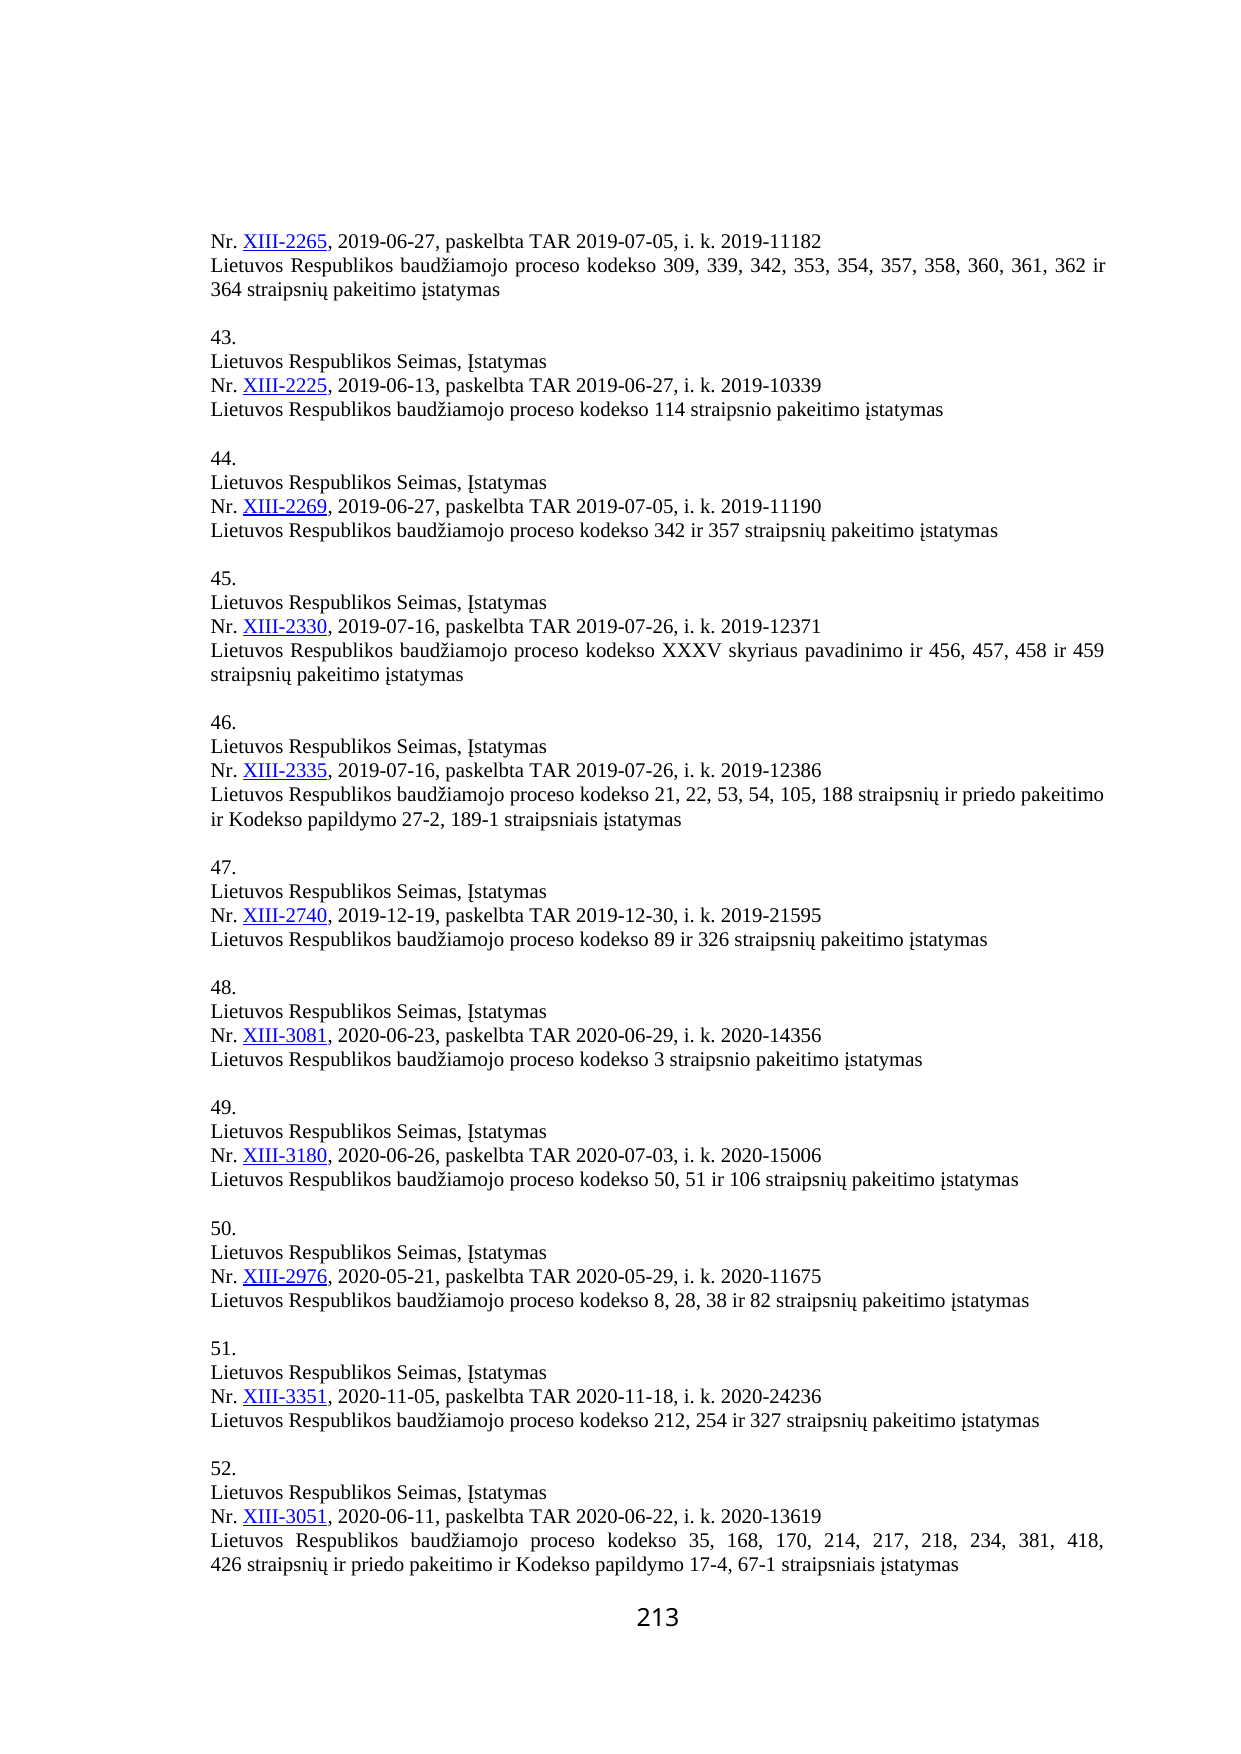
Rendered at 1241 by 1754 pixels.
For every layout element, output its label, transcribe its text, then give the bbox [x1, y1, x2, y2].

text Lietuvos Respublikos baudžiamojo proceso kodekso 309, 339, 342, 353, 354, 357, 358, 360, 361, 362 ir 364 straipsnių pakeitimo įstatymas [210, 253, 1105, 301]
text Lietuvos Respublikos Seimas, Įstatymas [210, 349, 1105, 373]
text Nr. XIII-2225, 2019-06-13, paskelbta TAR 2019-06-27, i. k. 2019-10339 [210, 373, 1105, 397]
text 52. [210, 1456, 1105, 1480]
text 49. [210, 1095, 1105, 1119]
text Nr. XIII-3051, 2020-06-11, paskelbta TAR 2020-06-22, i. k. 2020-13619 [210, 1504, 1105, 1528]
text Lietuvos Respublikos baudžiamojo proceso kodekso 35, 168, 170, 214, 217, 218, 234, 381, 418, 426 straipsnių ir priedo pakeitimo ir Kodekso papildymo 17-4, 67-1 straipsniais įstatymas [210, 1528, 1105, 1576]
text Lietuvos Respublikos Seimas, Įstatymas [210, 1360, 1105, 1384]
text Nr. XIII-3351, 2020-11-05, paskelbta TAR 2020-11-18, i. k. 2020-24236 [210, 1384, 1105, 1408]
text Nr. XIII-2335, 2019-07-16, paskelbta TAR 2019-07-26, i. k. 2019-12386 [210, 758, 1105, 782]
text Lietuvos Respublikos Seimas, Įstatymas [210, 879, 1105, 903]
text Lietuvos Respublikos Seimas, Įstatymas [210, 1119, 1105, 1143]
text Lietuvos Respublikos Seimas, Įstatymas [210, 469, 1105, 494]
text Nr. XIII-2740, 2019-12-19, paskelbta TAR 2019-12-30, i. k. 2019-21595 [210, 903, 1105, 927]
text Lietuvos Respublikos Seimas, Įstatymas [210, 999, 1105, 1023]
text 43. [210, 325, 1105, 349]
text Lietuvos Respublikos Seimas, Įstatymas [210, 1239, 1105, 1264]
text Lietuvos Respublikos baudžiamojo proceso kodekso XXXV skyriaus pavadinimo ir 456, 457, 458 ir 459 straipsnių pakeitimo įstatymas [210, 638, 1105, 686]
text Lietuvos Respublikos Seimas, Įstatymas [210, 1480, 1105, 1504]
text 50. [210, 1216, 1105, 1239]
text 48. [210, 975, 1105, 999]
text Lietuvos Respublikos Seimas, Įstatymas [210, 734, 1105, 758]
text Nr. XIII-2976, 2020-05-21, paskelbta TAR 2020-05-29, i. k. 2020-11675 [210, 1264, 1105, 1288]
text Nr. XIII-2269, 2019-06-27, paskelbta TAR 2019-07-05, i. k. 2019-11190 [210, 494, 1105, 518]
text Lietuvos Respublikos baudžiamojo proceso kodekso 8, 28, 38 ir 82 straipsnių pakeitimo įstatymas [210, 1288, 1105, 1312]
text Nr. XIII-3180, 2020-06-26, paskelbta TAR 2020-07-03, i. k. 2020-15006 [210, 1143, 1105, 1167]
text 45. [210, 566, 1105, 590]
text Lietuvos Respublikos baudžiamojo proceso kodekso 89 ir 326 straipsnių pakeitimo įstatymas [210, 927, 1105, 951]
text Lietuvos Respublikos baudžiamojo proceso kodekso 50, 51 ir 106 straipsnių pakeitimo įstatymas [210, 1167, 1105, 1191]
text Nr. XIII-2330, 2019-07-16, paskelbta TAR 2019-07-26, i. k. 2019-12371 [210, 614, 1105, 638]
text Lietuvos Respublikos baudžiamojo proceso kodekso 342 ir 357 straipsnių pakeitimo įstatymas [210, 518, 1105, 542]
text Nr. XIII-2265, 2019-06-27, paskelbta TAR 2019-07-05, i. k. 2019-11182 [210, 229, 1105, 253]
text Lietuvos Respublikos baudžiamojo proceso kodekso 212, 254 ir 327 straipsnių pakeitimo įstatymas [210, 1408, 1105, 1432]
text 44. [210, 446, 1105, 469]
text Lietuvos Respublikos Seimas, Įstatymas [210, 590, 1105, 614]
text Lietuvos Respublikos baudžiamojo proceso kodekso 114 straipsnio pakeitimo įstatymas [210, 397, 1105, 421]
text 47. [210, 854, 1105, 879]
text 51. [210, 1336, 1105, 1360]
text Nr. XIII-3081, 2020-06-23, paskelbta TAR 2020-06-29, i. k. 2020-14356 [210, 1023, 1105, 1047]
text Lietuvos Respublikos baudžiamojo proceso kodekso 3 straipsnio pakeitimo įstatymas [210, 1047, 1105, 1071]
text Lietuvos Respublikos baudžiamojo proceso kodekso 21, 22, 53, 54, 105, 188 straipsnių ir priedo pakeitimo ir Kodekso papildymo 27-2, 189-1 straipsniais įstatymas [210, 782, 1105, 831]
text 46. [210, 710, 1105, 734]
